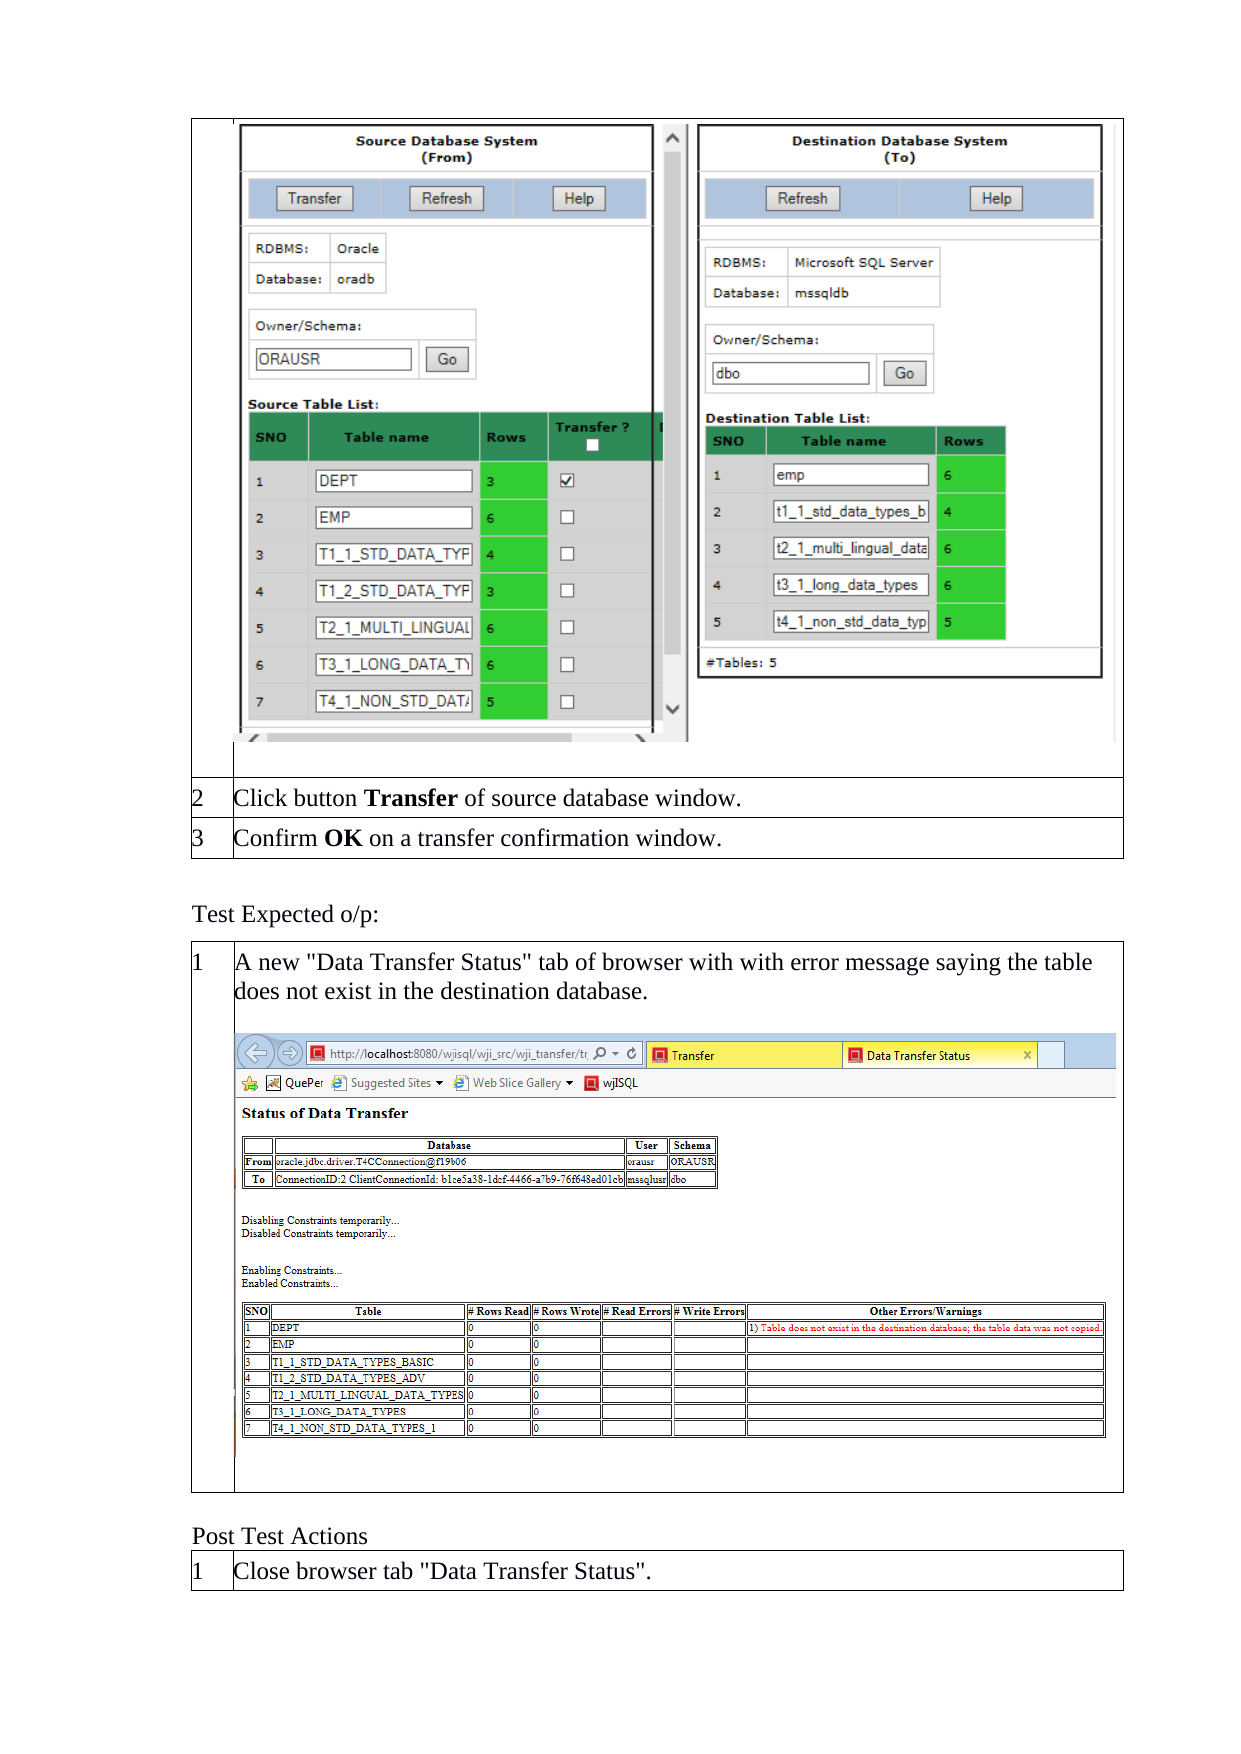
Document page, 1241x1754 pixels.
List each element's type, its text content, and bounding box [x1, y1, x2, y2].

picture [233, 1033, 1117, 1457]
table_header 1 [192, 1551, 233, 1590]
table_cell Click button Transfer of source database window. [234, 778, 1123, 817]
table_cell 3 [192, 818, 233, 858]
table_header 1 [192, 942, 234, 1491]
text Post Test Actions [118, 1521, 1122, 1549]
picture [232, 124, 1117, 742]
table_header [234, 119, 1123, 776]
table_header Close browser tab "Data Transfer Status". [234, 1551, 1123, 1590]
text Test Expected o/p: [118, 899, 1122, 928]
table_cell Confirm OK on a transfer confirmation window. [234, 818, 1123, 858]
table_header [192, 119, 233, 776]
table_cell 2 [192, 778, 233, 817]
table_header A new "Data Transfer Status" tab of browser with with error message saying the table does not exist in the destination database. [235, 942, 1123, 1491]
